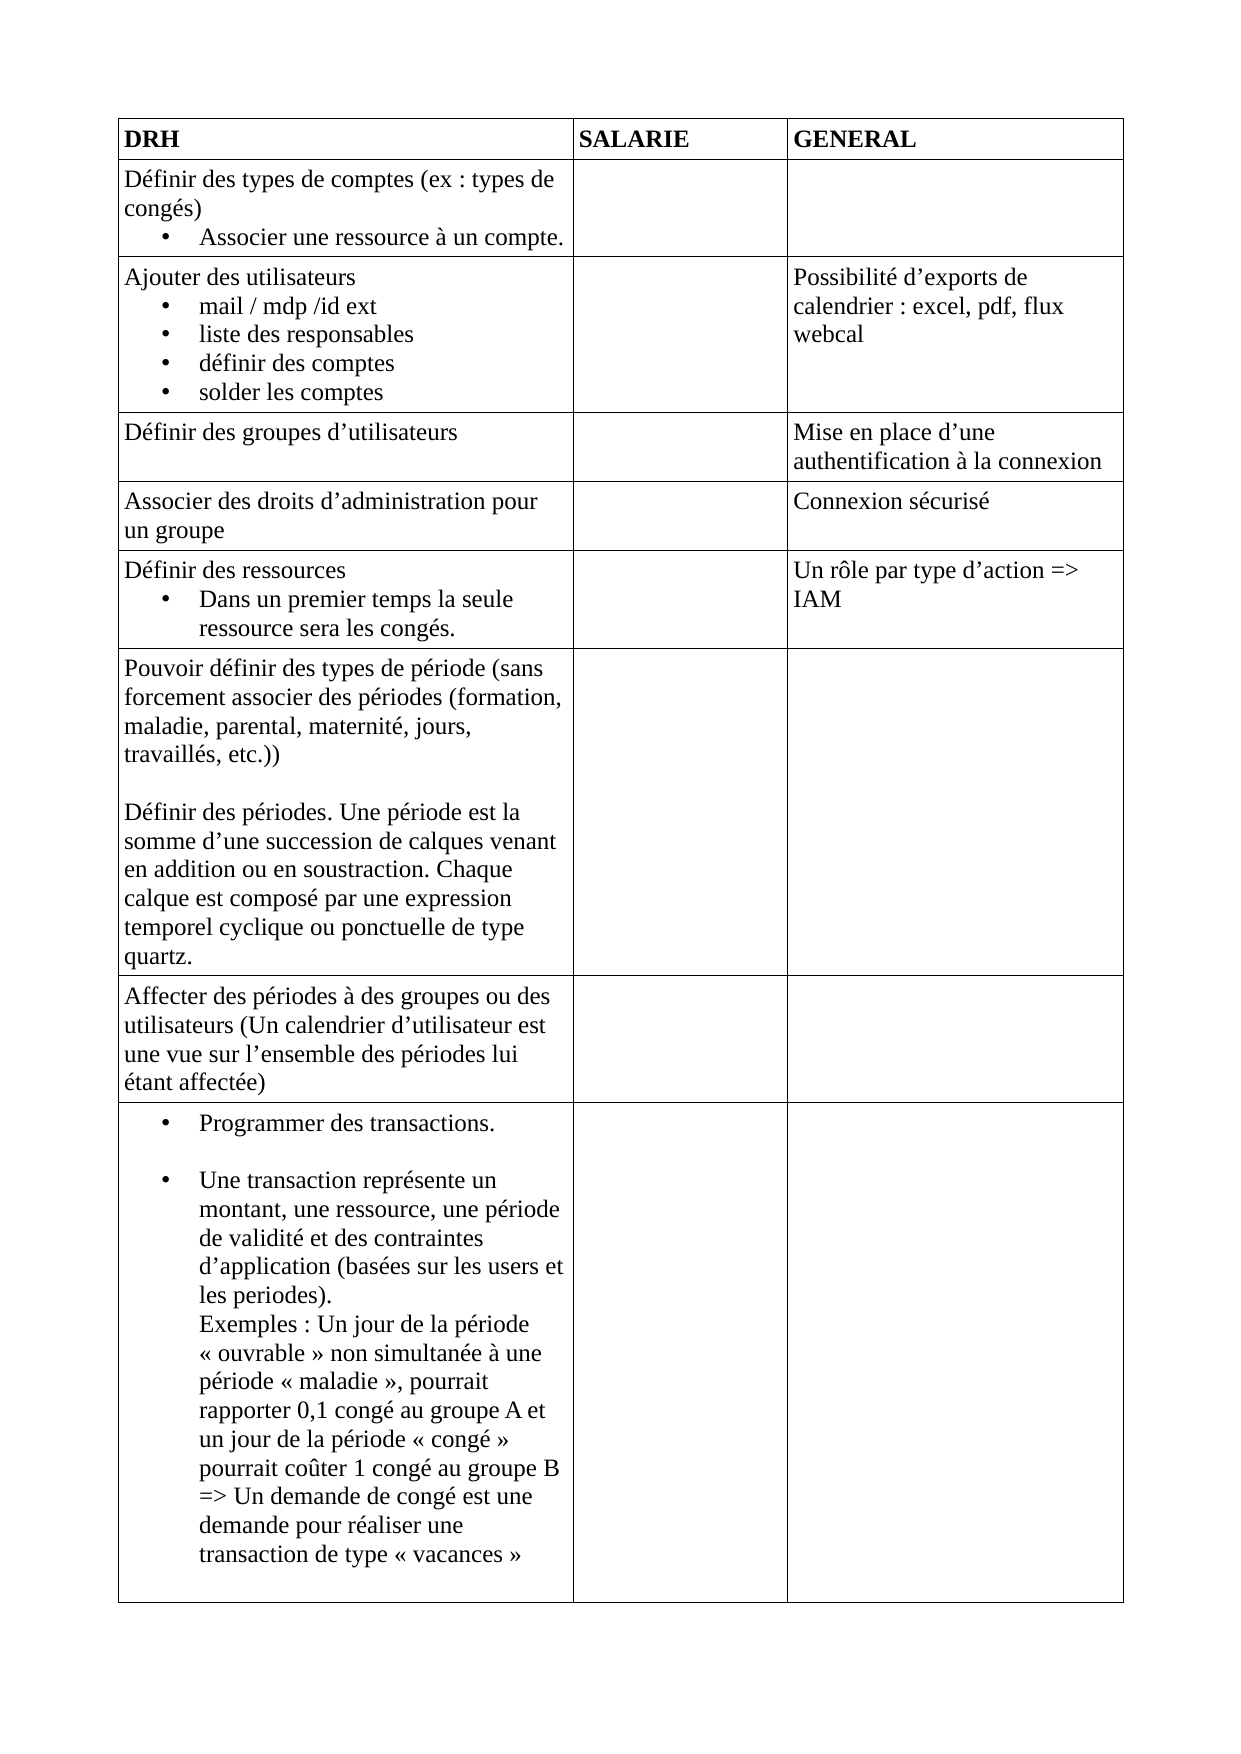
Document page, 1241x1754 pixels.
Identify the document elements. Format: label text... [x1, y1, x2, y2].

table_cell [788, 160, 1123, 256]
table_cell Ajouter des utilisateurs mail / mdp /id ext liste des responsables définir des comptes solder les comptes [119, 257, 573, 412]
table_cell [574, 482, 787, 550]
table_header GENERAL [788, 119, 1123, 158]
table_cell Connexion sécurisé [788, 482, 1123, 550]
table_cell [788, 976, 1123, 1102]
table_cell Pouvoir définir des types de période (sans forcement associer des périodes (formation, maladie, parental, maternité, jours, travaillés, etc.)) Définir des périodes. Une période est la somme d’une succession de calques venant en addition ou en soustraction. Chaque calque est composé par une expression temporel cyclique ou ponctuelle de type quartz. [119, 649, 573, 975]
table_cell Mise en place d’une authentification à la connexion [788, 413, 1123, 481]
table_cell Programmer des transactions. Une transaction représente un montant, une ressource, une période de validité et des contraintes d’application (basées sur les users et les periodes). Exemples : Un jour de la période « ouvrable » non simultanée à une période « maladie », pourrait rapporter 0,1 congé au groupe A et un jour de la période « congé » pourrait coûter 1 congé au groupe B => Un demande de congé est une demande pour réaliser une transaction de type « vacances » [119, 1103, 573, 1602]
table_cell [574, 976, 787, 1102]
table_cell Définir des ressources Dans un premier temps la seule ressource sera les congés. [119, 551, 573, 647]
table_cell Possibilité d’exports de calendrier : excel, pdf, flux webcal [788, 257, 1123, 412]
table_cell [574, 413, 787, 481]
table_cell Associer des droits d’administration pour un groupe [119, 482, 573, 550]
table_cell [788, 649, 1123, 975]
table_header SALARIE [574, 119, 787, 158]
table_cell [574, 160, 787, 256]
table_cell [574, 257, 787, 412]
table_cell [574, 551, 787, 647]
table_cell Un rôle par type d’action => IAM [788, 551, 1123, 647]
table_cell [574, 1103, 787, 1602]
table_cell Définir des types de comptes (ex : types de congés) Associer une ressource à un compte. [119, 160, 573, 256]
table_cell [788, 1103, 1123, 1602]
table_header DRH [119, 119, 573, 158]
table_cell Affecter des périodes à des groupes ou des utilisateurs (Un calendrier d’utilisateur est une vue sur l’ensemble des périodes lui étant affectée) [119, 976, 573, 1102]
table_cell [574, 649, 787, 975]
table_cell Définir des groupes d’utilisateurs [119, 413, 573, 481]
